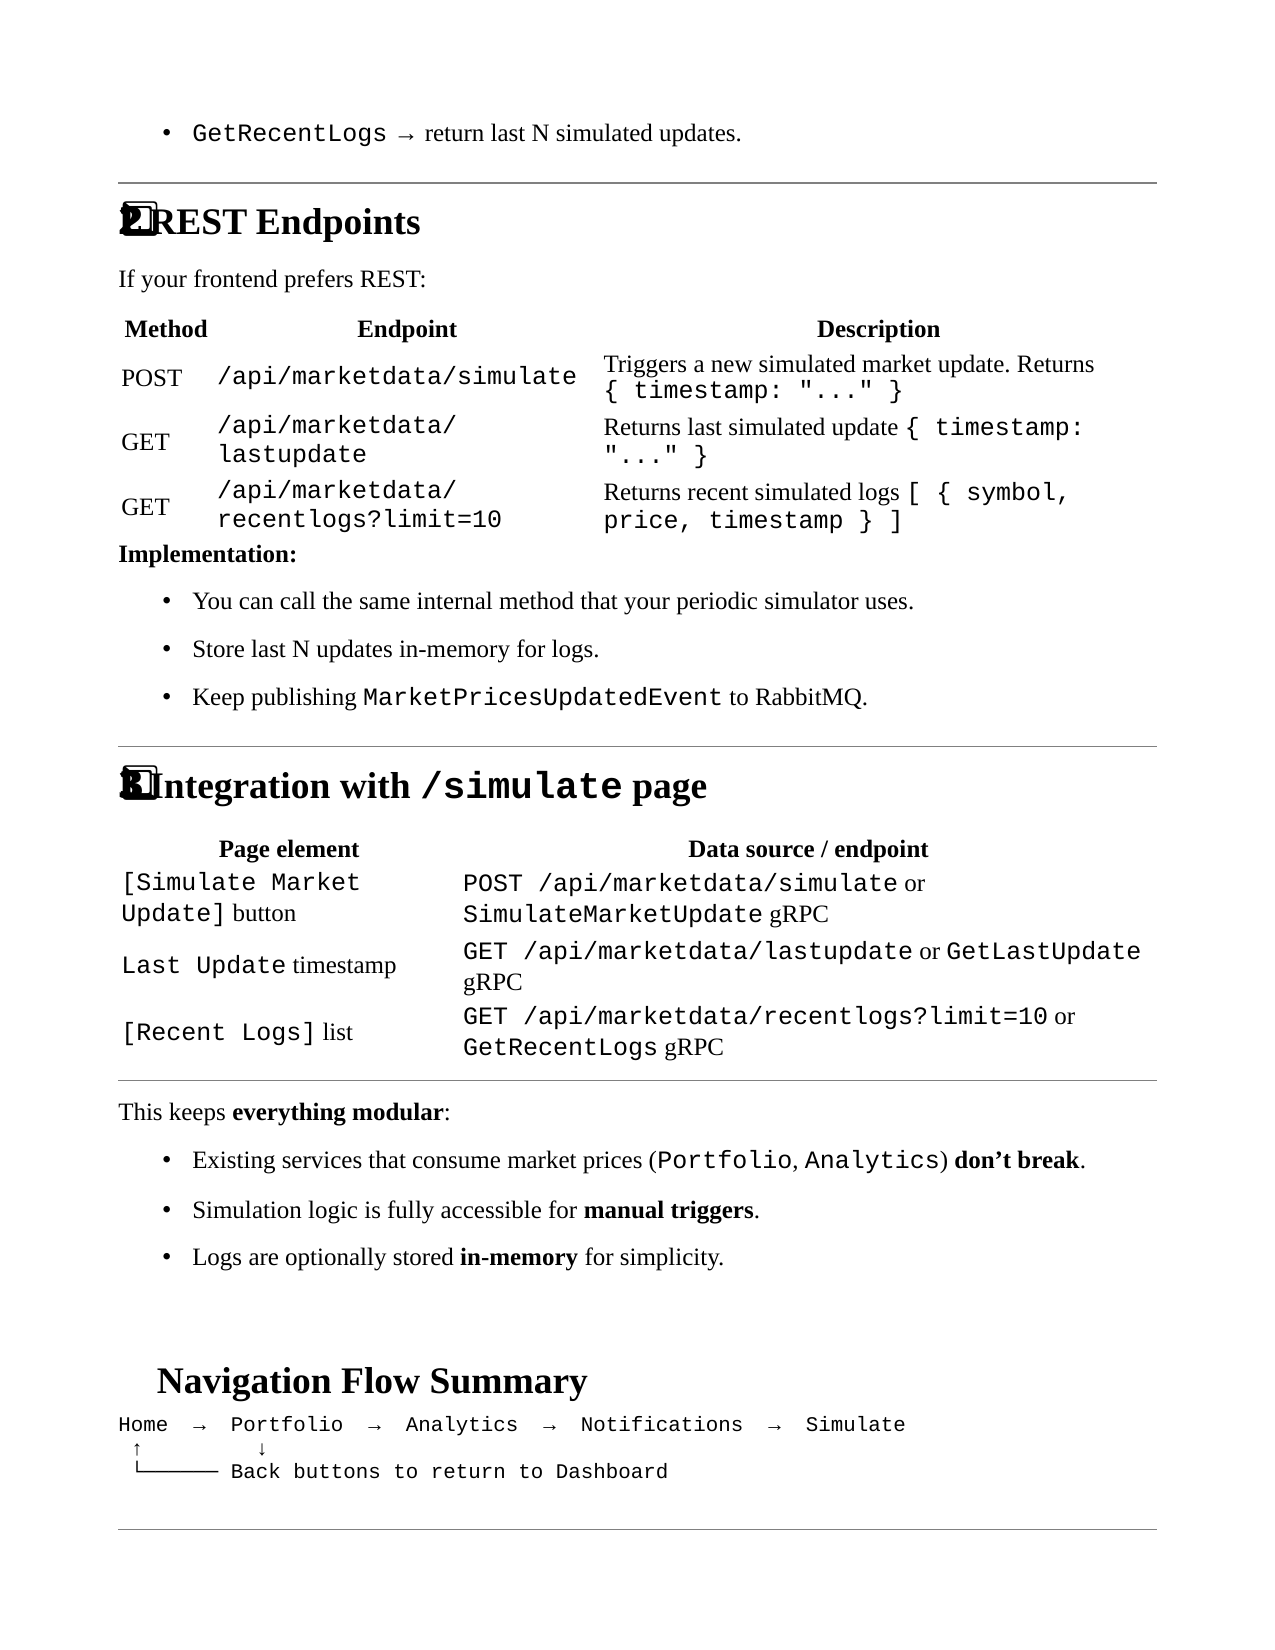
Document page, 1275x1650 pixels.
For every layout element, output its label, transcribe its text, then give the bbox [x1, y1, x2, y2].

table_cell [Recent Logs] list [118, 998, 460, 1066]
table_header Page element [118, 831, 460, 865]
table_cell GET /api/marketdata/recentlogs?limit=10 or GetRecentLogs gRPC [460, 998, 1157, 1066]
table_cell Returns recent simulated logs [ { symbol, price, timestamp } ] [600, 474, 1157, 539]
text If your frontend prefers REST: [118, 264, 1157, 292]
text This keeps everything modular: [118, 1097, 1157, 1126]
table_cell POST /api/marketdata/simulate or SimulateMarketUpdate gRPC [460, 865, 1157, 933]
table_header Endpoint [214, 311, 600, 346]
table_cell Last Update timestamp [118, 933, 460, 998]
table_cell GET /api/marketdata/lastupdate or GetLastUpdate gRPC [460, 933, 1157, 998]
text Home → Portfolio → Analytics → Notifications → Simulate [118, 1414, 1157, 1438]
table_cell Triggers a new simulated market update. Returns { timestamp: "..." } [600, 346, 1157, 409]
subtitle 2️⃣ REST Endpoints [118, 199, 1157, 243]
table_cell GET [118, 474, 214, 539]
table_cell /api/marketdata/recentlogs?limit=10 [214, 474, 600, 539]
text ↑ ↓ [118, 1438, 1157, 1461]
list GetRecentLogs → return last N simulated updates. [162, 118, 1157, 149]
table_cell /api/marketdata/lastupdate [214, 409, 600, 474]
list Store last N updates in-memory for logs. [162, 634, 1157, 663]
table_cell GET [118, 409, 214, 474]
table_header Method [118, 311, 214, 346]
table_cell /api/marketdata/simulate [214, 346, 600, 409]
table_cell POST [118, 346, 214, 409]
text Implementation: [118, 539, 1157, 568]
list You can call the same internal method that your periodic simulator uses. [162, 586, 1157, 615]
list Existing services that consume market prices (Portfolio, Analytics) don’t break. [162, 1145, 1157, 1176]
text └────── Back buttons to return to Dashboard [118, 1461, 1157, 1485]
subtitle 3️⃣ Integration with /simulate page [118, 763, 1157, 809]
subtitle 🧭 Navigation Flow Summary [118, 1358, 1157, 1402]
list Keep publishing MarketPricesUpdatedEvent to RabbitMQ. [162, 682, 1157, 712]
table_header Description [600, 311, 1157, 346]
list Logs are optionally stored in-memory for simplicity. [162, 1242, 1157, 1271]
table_cell [Simulate Market Update] button [118, 865, 460, 933]
list Simulation logic is fully accessible for manual triggers. [162, 1195, 1157, 1224]
table_header Data source / endpoint [460, 831, 1157, 865]
table_cell Returns last simulated update { timestamp: "..." } [600, 409, 1157, 474]
